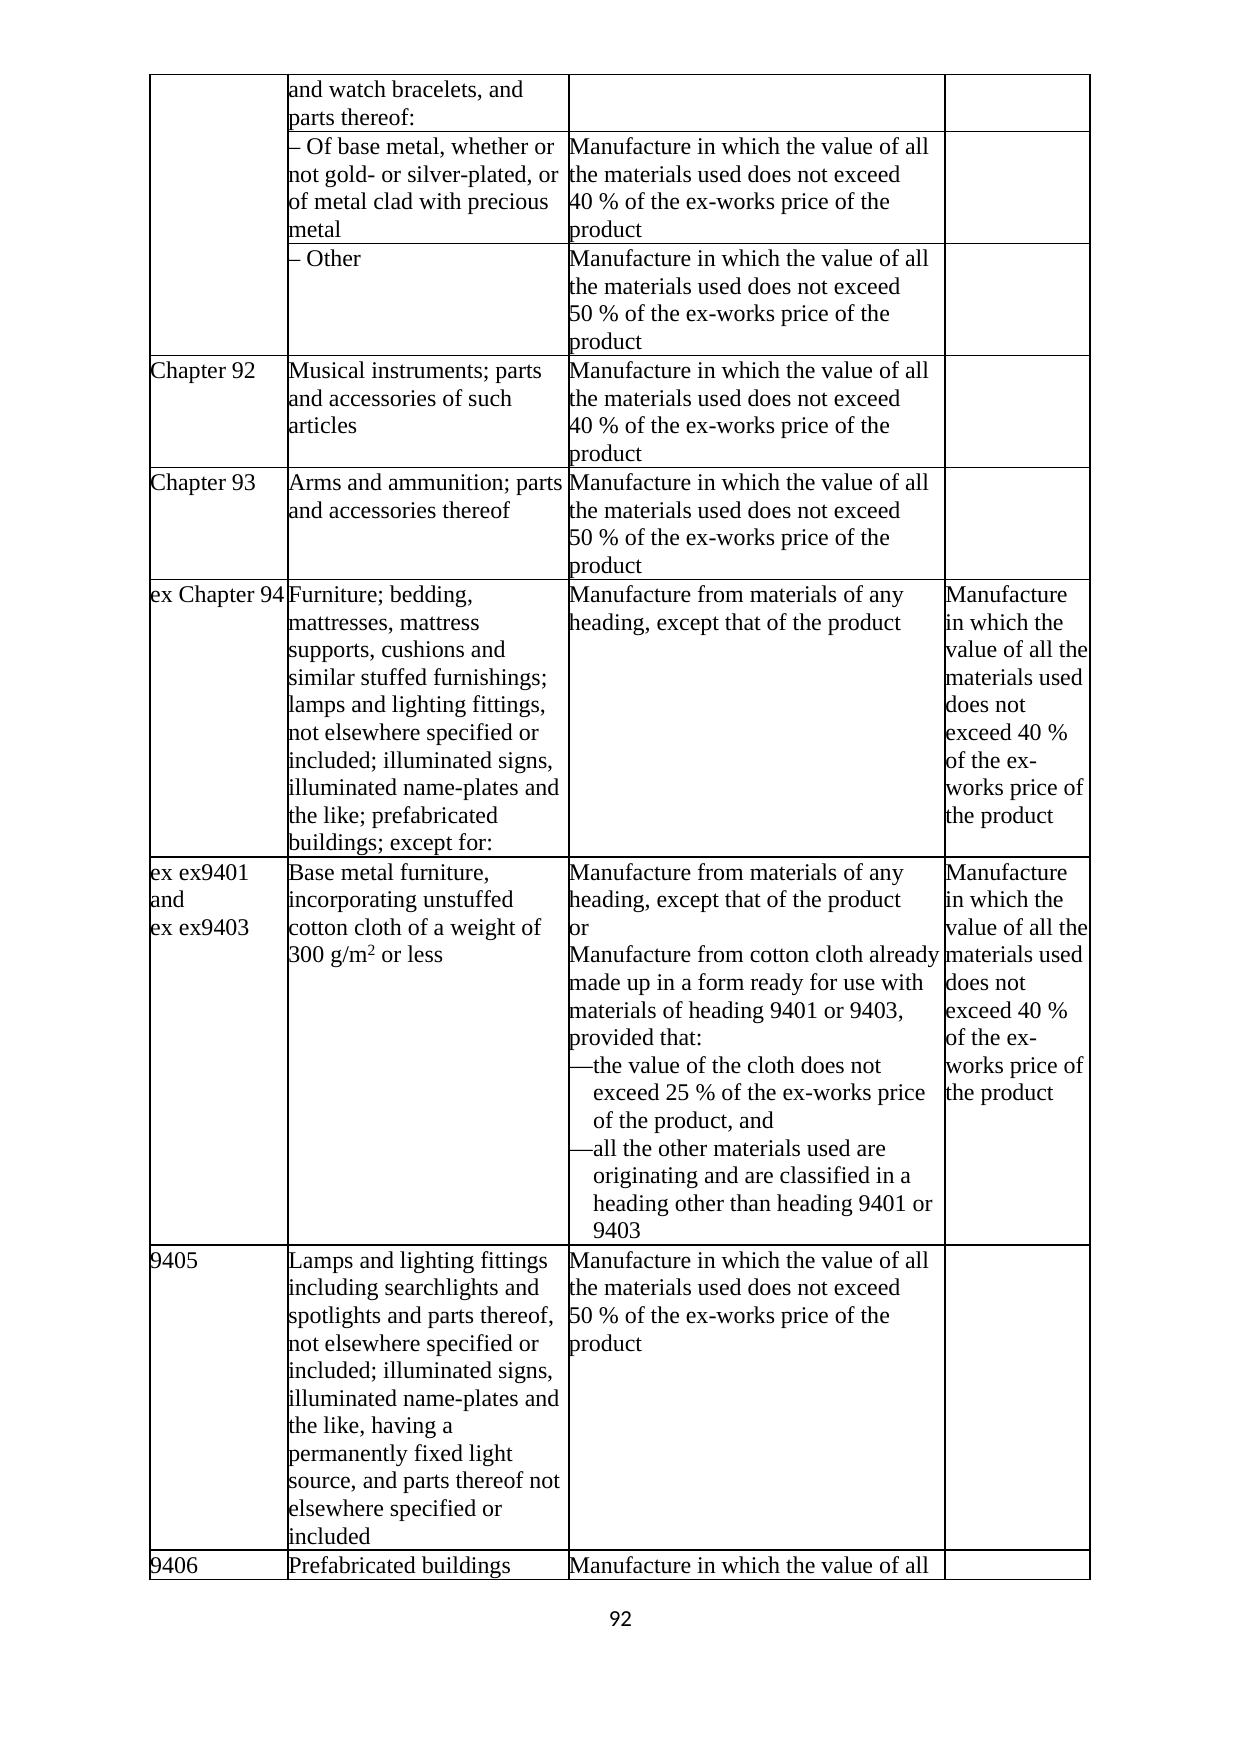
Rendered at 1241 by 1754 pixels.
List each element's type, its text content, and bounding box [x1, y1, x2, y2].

table_header the value of the cloth does not exceed 25 % of the ex-works price of the product, and [593, 1051, 944, 1134]
table_header — [570, 1134, 593, 1244]
table_cell – Other [289, 244, 568, 354]
table_cell Chapter 92 [151, 356, 287, 466]
table_cell Manufacture from materials of any heading, except that of the product [570, 580, 944, 856]
table_cell [946, 1551, 1089, 1578]
table_cell Arms and ammunition; parts and accessories thereof [289, 468, 568, 578]
table_cell [946, 468, 1089, 578]
table_cell [946, 356, 1089, 466]
table_cell – Of base metal, whether or not gold- or silver-plated, or of metal clad with precious metal [289, 132, 568, 242]
table_cell Manufacture from materials of any heading, except that of the product or Manufacture from cotton cloth already made up in a form ready for use with materials of heading 9401 or 9403, provided that: [570, 858, 944, 1051]
table_cell Base metal furniture, incorporating unstuffed cotton cloth of a weight of 300 g/m2 or less [289, 858, 568, 1244]
table_cell ex ex9401 and ex ex9403 [151, 858, 287, 1244]
table_cell Prefabricated buildings [289, 1551, 568, 1578]
table_cell Manufacture in which the value of all the materials used does not exceed 40 % of the ex-works price of the product [570, 132, 944, 242]
table_cell Manufacture in which the value of all the materials used does not exceed 40 % of the ex-works price of the product [946, 580, 1089, 856]
table_cell [946, 75, 1089, 131]
table_cell ex Chapter 94 [151, 580, 287, 856]
table_cell [946, 1246, 1089, 1549]
table_cell 9406 [151, 1551, 287, 1578]
table_header — [570, 1051, 593, 1134]
table_cell [946, 244, 1089, 354]
table_cell Lamps and lighting fittings including searchlights and spotlights and parts thereof, not elsewhere specified or included; illuminated signs, illuminated name-plates and the like, having a permanently fixed light source, and parts thereof not elsewhere specified or included [289, 1246, 568, 1549]
table_cell Furniture; bedding, mattresses, mattress supports, cushions and similar stuffed furnishings; lamps and lighting fittings, not elsewhere specified or included; illuminated signs, illuminated name-plates and the like; prefabricated buildings; except for: [289, 580, 568, 856]
table_cell Manufacture in which the value of all the materials used does not exceed 40 % of the ex-works price of the product [570, 356, 944, 466]
table_cell [151, 75, 287, 354]
table_cell Manufacture in which the value of all the materials used does not exceed 50 % of the ex-works price of the product [570, 244, 944, 354]
table_cell Musical instruments; parts and accessories of such articles [289, 356, 568, 466]
table_cell Manufacture in which the value of all the materials used does not exceed 50 % of the ex-works price of the product [570, 468, 944, 578]
table_cell 9405 [151, 1246, 287, 1549]
table_cell [946, 132, 1089, 242]
table_cell [570, 75, 944, 131]
table_header all the other materials used are originating and are classified in a heading other than heading 9401 or 9403 [593, 1134, 944, 1244]
table_cell Manufacture in which the value of all the materials used does not exceed 40 % of the ex-works price of the product [946, 858, 1089, 1244]
table_cell Manufacture in which the value of all [570, 1551, 944, 1578]
table_cell and watch bracelets, and parts thereof: [289, 75, 568, 131]
table_cell Chapter 93 [151, 468, 287, 578]
table_cell Manufacture in which the value of all the materials used does not exceed 50 % of the ex-works price of the product [570, 1246, 944, 1549]
